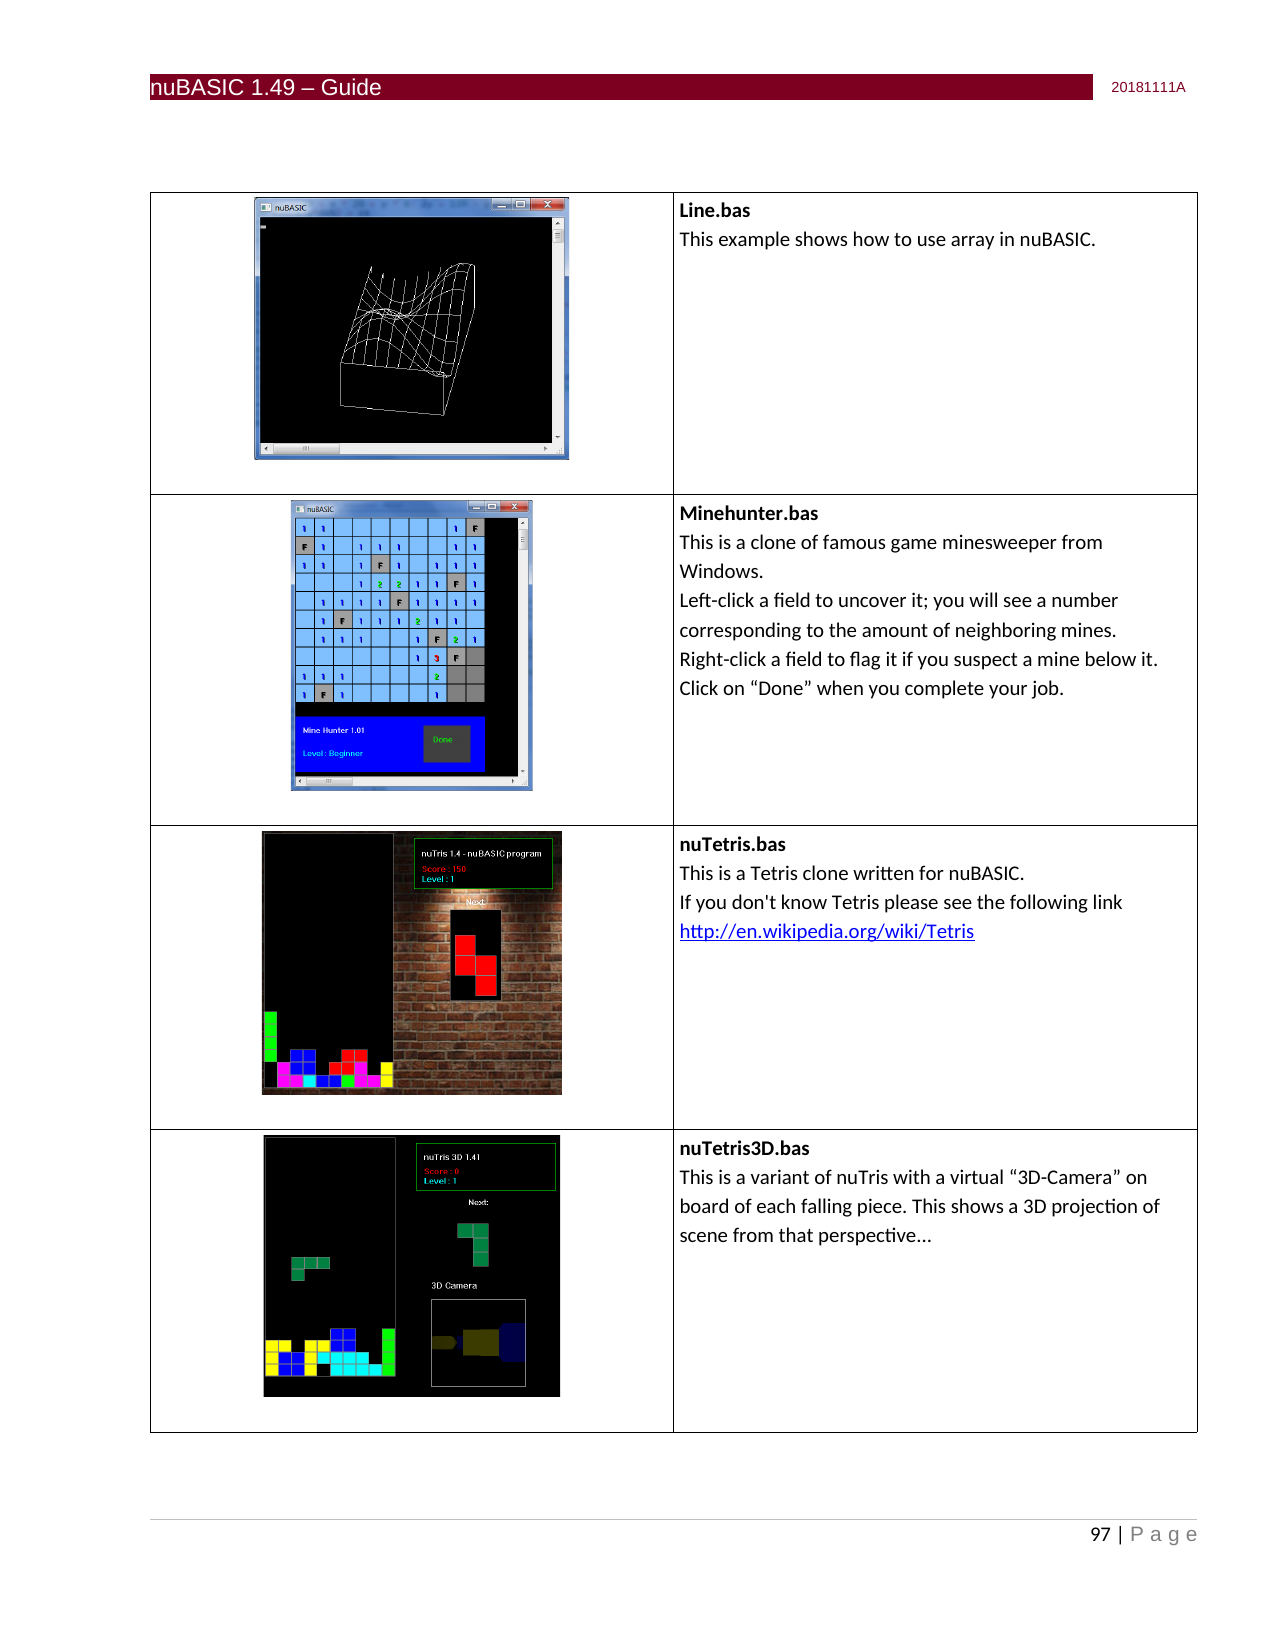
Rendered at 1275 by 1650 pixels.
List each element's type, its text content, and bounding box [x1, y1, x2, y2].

table_header [151, 198, 254, 459]
picture [290, 500, 533, 791]
table_cell [151, 826, 673, 1129]
picture [254, 197, 570, 460]
table_cell nuTetris.bas This is a Tetris clone written for nuBASIC. If you don't know Tetris please see the following link http://en.wikipedia.org/wiki/Tetris [674, 826, 1197, 1129]
table_header [570, 198, 673, 459]
table_header [151, 460, 673, 494]
table_header Line.bas This example shows how to use array in nuBASIC. [674, 193, 1197, 494]
table_header [151, 193, 673, 197]
table_cell [151, 1130, 673, 1432]
table_cell nuTetris3D.bas This is a variant of nuTris with a virtual “3D-Camera” on board of each falling piece. This shows a 3D projection of scene from that perspective... [674, 1130, 1197, 1432]
table_cell [151, 495, 673, 825]
table_cell Minehunter.bas This is a clone of famous game minesweeper from Windows. Left-click a field to uncover it; you will see a number corresponding to the amount of neighboring mines. Right-click a field to flag it if you suspect a mine below it. Click on “Done” when you complete your job. [674, 495, 1197, 825]
